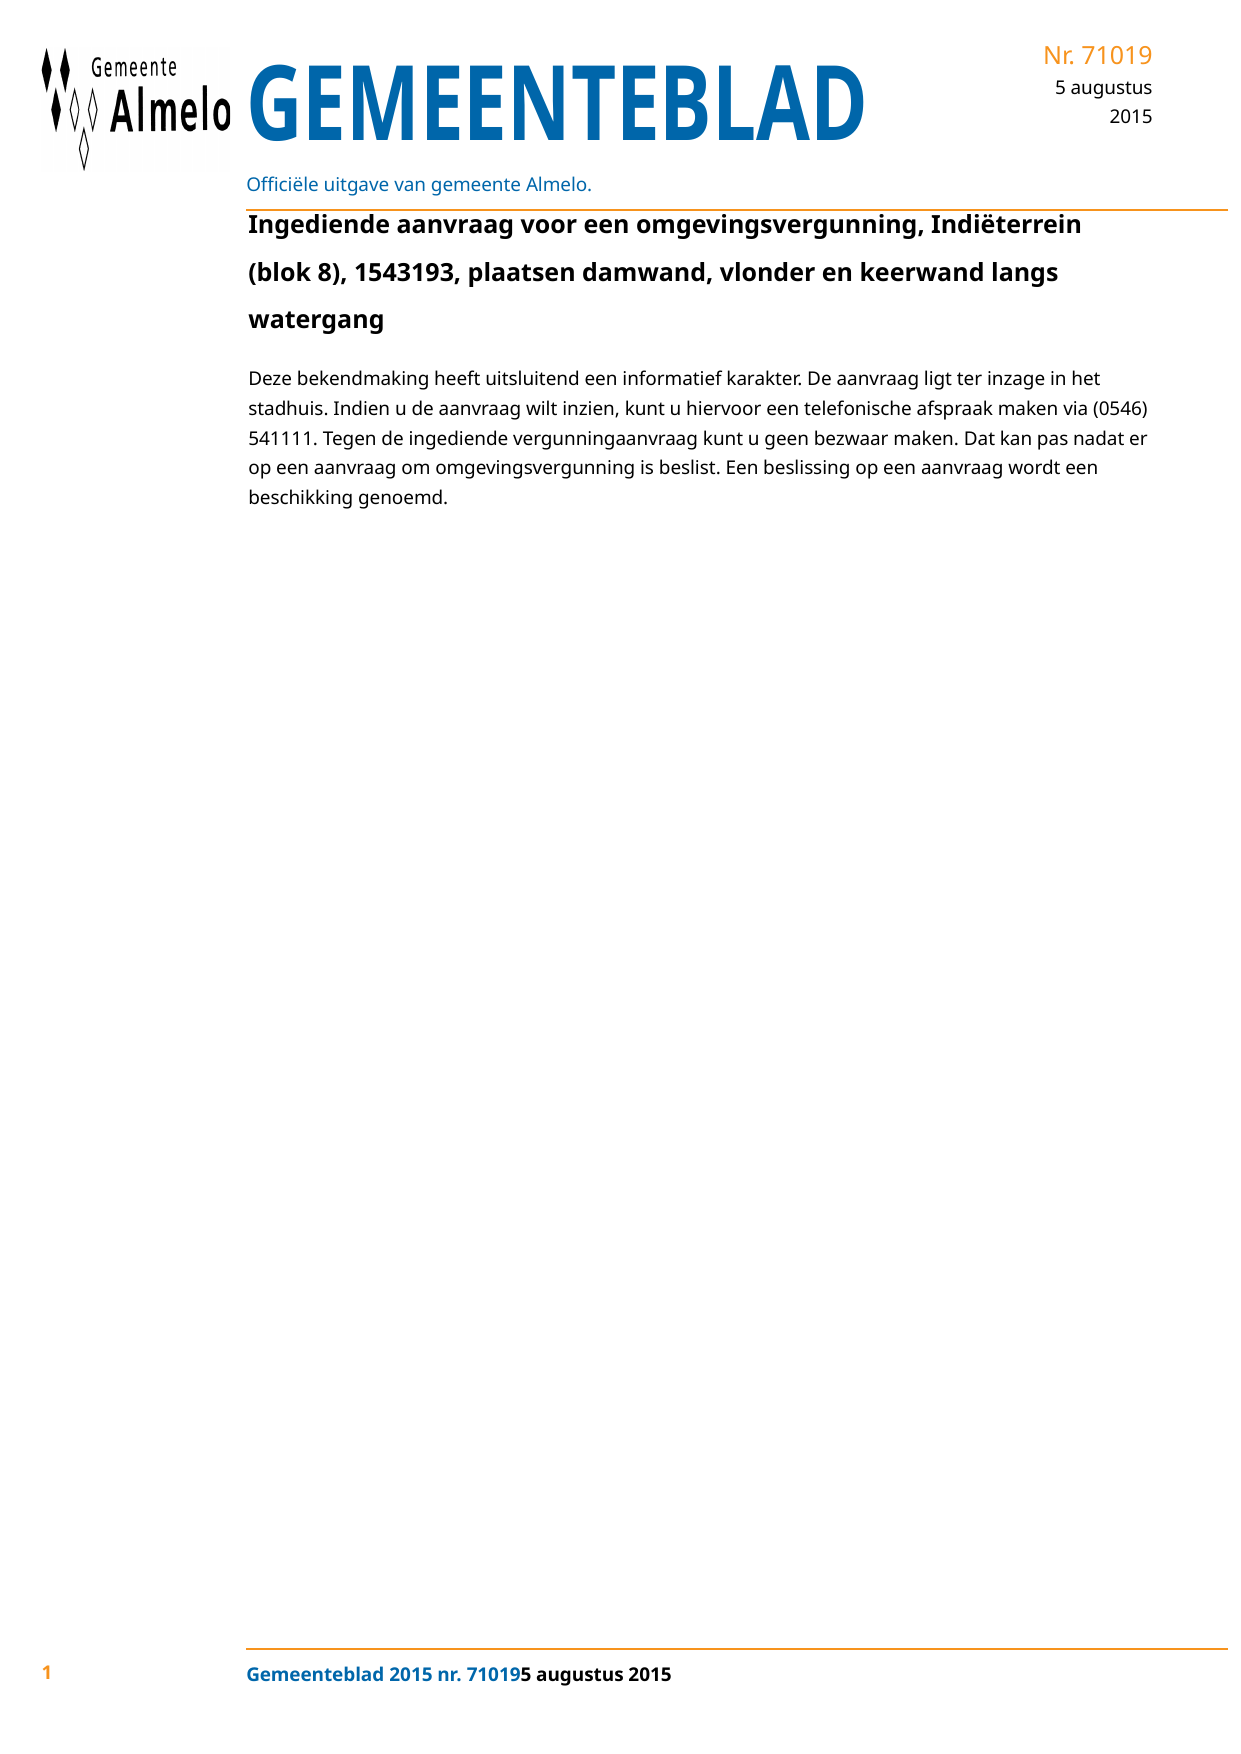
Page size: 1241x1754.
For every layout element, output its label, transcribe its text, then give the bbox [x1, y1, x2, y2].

picture [41, 47, 231, 172]
text Ingediende aanvraag voor een omgevingsvergunning, Indiëterrein (blok 8), 1543193, plaatsen damwand, vlonder en keerwand langs watergang [248, 211, 1152, 336]
text Deze bekendmaking heeft uitsluitend een informatief karakter. De aanvraag ligt ter inzage in het stadhuis. Indien u de aanvraag wilt inzien, kunt u hiervoor een telefonische afspraak maken via (0546) 541111. Tegen de ingediende vergunningaanvraag kunt u geen bezwaar maken. Dat kan pas nadat er op een aanvraag om omgevingsvergunning is beslist. Een beslissing op een aanvraag wordt een beschikking genoemd. [248, 366, 1152, 509]
